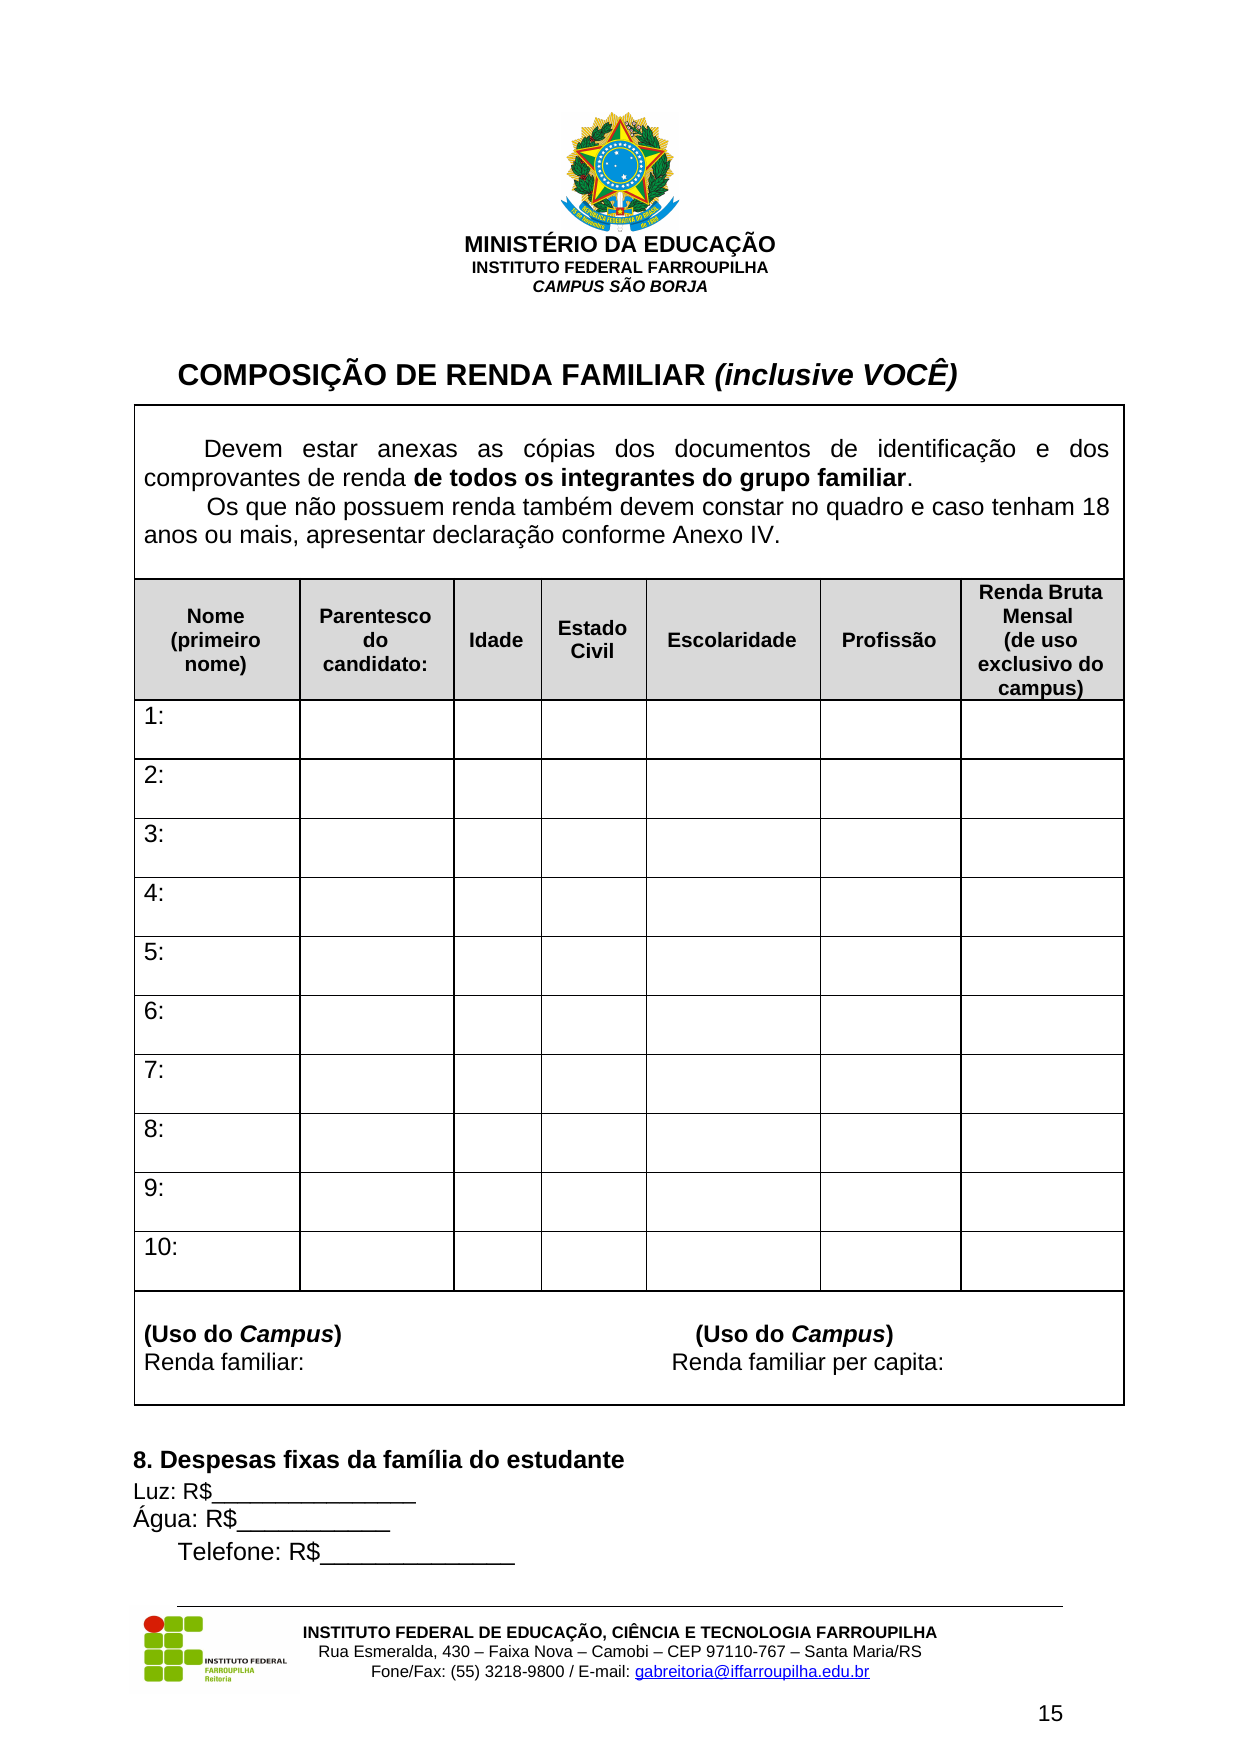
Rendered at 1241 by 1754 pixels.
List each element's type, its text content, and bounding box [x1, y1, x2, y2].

table_cell [542, 1114, 646, 1172]
table_cell [301, 1232, 453, 1290]
table_cell [301, 878, 453, 936]
text Luz: R$________________ [133, 1478, 1063, 1504]
table_cell [821, 996, 960, 1054]
table_cell (Uso do Campus) (Uso do Campus) Renda familiar: Renda familiar per capita: [135, 1292, 1123, 1404]
table_cell [821, 1232, 960, 1290]
table_cell [962, 1173, 1123, 1231]
table_cell [455, 701, 541, 758]
picture [644, 208, 658, 217]
table_cell 10: [135, 1232, 299, 1290]
table_cell [542, 701, 646, 758]
table_cell [455, 1055, 541, 1113]
table_cell [962, 937, 1123, 994]
table_cell [962, 996, 1123, 1054]
table_cell [301, 819, 453, 876]
table_cell [542, 760, 646, 817]
table_cell 4: [135, 878, 299, 936]
table_cell Idade [455, 580, 541, 699]
table_cell [301, 760, 453, 817]
table_cell 8: [135, 1114, 299, 1172]
text COMPOSIÇÃO DE RENDA FAMILIAR (inclusive VOCÊ) [177, 357, 1063, 391]
table_cell [647, 1173, 820, 1231]
table_cell [455, 760, 541, 817]
table_cell [542, 819, 646, 876]
table_cell [455, 1173, 541, 1231]
table_cell [821, 819, 960, 876]
table_cell [542, 878, 646, 936]
table_cell [821, 1055, 960, 1113]
table_cell 5: [135, 937, 299, 994]
picture [128, 1605, 300, 1694]
table_cell [301, 1114, 453, 1172]
table_cell [647, 1114, 820, 1172]
table_cell Nome (primeiro nome) [135, 580, 299, 699]
table_cell [455, 1114, 541, 1172]
table_cell 1: [135, 701, 299, 758]
table_cell [647, 760, 820, 817]
table_cell [301, 937, 453, 994]
table_cell [821, 701, 960, 758]
table_cell [821, 1173, 960, 1231]
table_cell [455, 937, 541, 994]
table_cell [821, 937, 960, 994]
table_cell [647, 996, 820, 1054]
table_cell [962, 1232, 1123, 1290]
table_cell 9: [135, 1173, 299, 1231]
text Água: R$___________ [133, 1504, 1063, 1533]
table_cell [542, 1232, 646, 1290]
table_cell [455, 819, 541, 876]
table_cell Parentesco do candidato: [301, 580, 453, 699]
table_cell [455, 996, 541, 1054]
table_cell [542, 1173, 646, 1231]
table_cell [821, 878, 960, 936]
text Telefone: R$______________ [177, 1537, 1063, 1566]
table_cell [301, 701, 453, 758]
table_cell [455, 878, 541, 936]
table_cell [542, 1055, 646, 1113]
table_cell [542, 996, 646, 1054]
table_cell [542, 937, 646, 994]
table_cell [962, 878, 1123, 936]
table_cell [962, 1114, 1123, 1172]
table_cell [301, 1055, 453, 1113]
table_cell [647, 878, 820, 936]
table_cell [647, 819, 820, 876]
table_cell [962, 819, 1123, 876]
table_cell [301, 1173, 453, 1231]
table_cell Escolaridade [647, 580, 820, 699]
table_cell [647, 701, 820, 758]
table_cell Profissão [821, 580, 960, 699]
table_cell [962, 701, 1123, 758]
table_cell Renda Bruta Mensal (de uso exclusivo do campus) [962, 580, 1123, 699]
table_cell [647, 1232, 820, 1290]
table_cell 2: [135, 760, 299, 817]
picture [560, 112, 680, 232]
table_cell 6: [135, 996, 299, 1054]
table_cell [962, 760, 1123, 817]
table_cell [647, 1055, 820, 1113]
table_cell [301, 996, 453, 1054]
table_header Devem estar anexas as cópias dos documentos de identificação e dos comprovantes de renda de todos os integrantes do grupo familiar. Os que não possuem renda também devem constar no quadro e caso tenham 18 anos ou mais, apresentar declaração conforme Anexo IV. [135, 406, 1123, 578]
table_cell [821, 1114, 960, 1172]
table_cell 7: [135, 1055, 299, 1113]
text 8. Despesas fixas da família do estudante [133, 1444, 1063, 1473]
picture [583, 217, 604, 228]
table_cell Estado Civil [542, 580, 646, 699]
table_cell [455, 1232, 541, 1290]
table_cell [821, 760, 960, 817]
picture [583, 208, 605, 220]
table_cell [962, 1055, 1123, 1113]
table_cell 3: [135, 819, 299, 876]
table_cell [647, 937, 820, 994]
